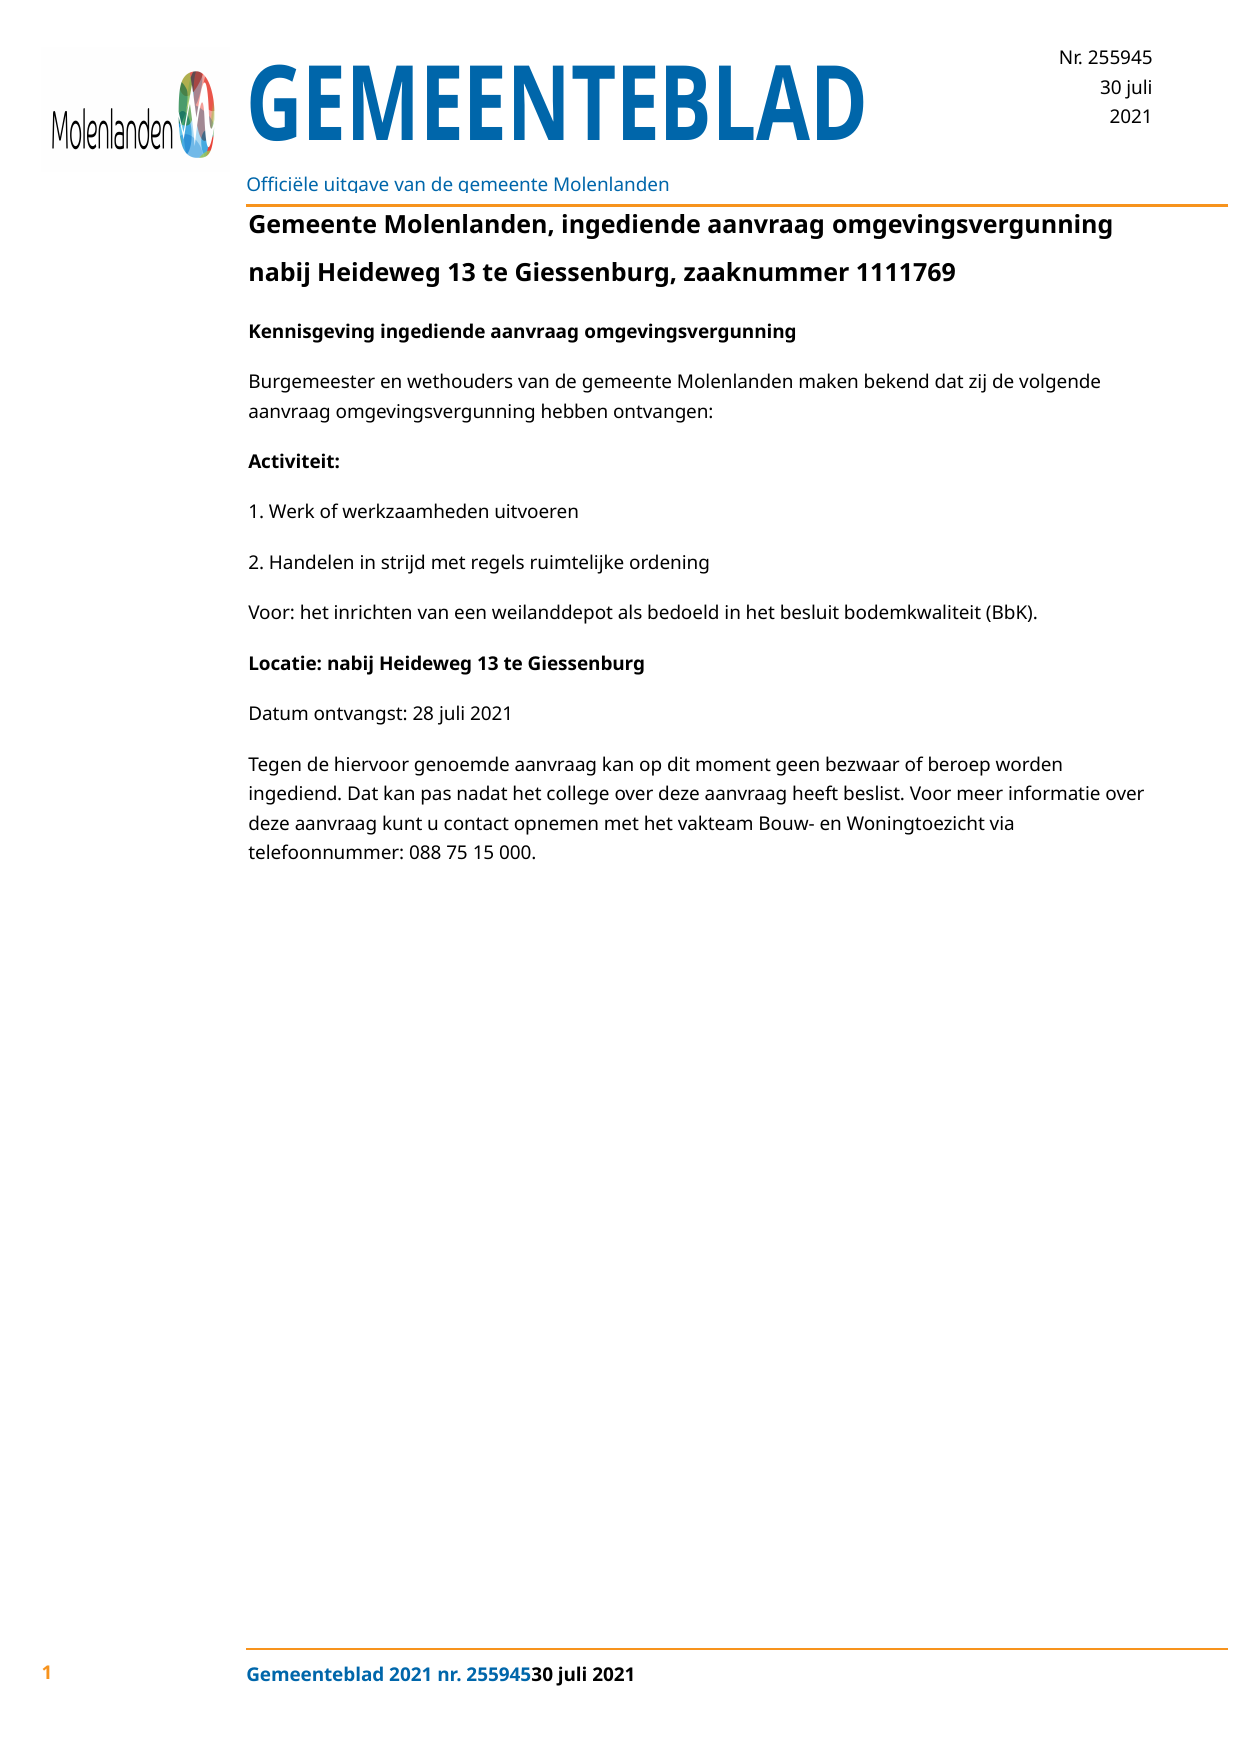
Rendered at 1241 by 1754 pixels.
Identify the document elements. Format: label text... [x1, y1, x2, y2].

text Kennisgeving ingediende aanvraag omgevingsvergunning [248, 318, 1152, 344]
text Tegen de hiervoor genoemde aanvraag kan op dit moment geen bezwaar of beroep worden ingediend. Dat kan pas nadat het college over deze aanvraag heeft beslist. Voor meer informatie over deze aanvraag kunt u contact opnemen met het vakteam Bouw- en Woningtoezicht via telefoonnummer: 088 75 15 000. [248, 751, 1152, 865]
text 2. Handelen in strijd met regels ruimtelijke ordening [248, 549, 1152, 575]
text Gemeente Molenlanden, ingediende aanvraag omgevingsvergunning nabij Heideweg 13 te Giessenburg, zaaknummer 1111769 [248, 207, 1152, 288]
text 1. Werk of werkzaamheden uitvoeren [248, 499, 1152, 524]
text Datum ontvangst: 28 juli 2021 [248, 700, 1152, 726]
text Locatie: nabij Heideweg 13 te Giessenburg [248, 650, 1152, 676]
text Burgemeester en wethouders van de gemeente Molenlanden maken bekend dat zij de volgende aanvraag omgevingsvergunning hebben ontvangen: [248, 368, 1152, 424]
picture [41, 47, 231, 172]
text Voor: het inrichten van een weilanddepot als bedoeld in het besluit bodemkwaliteit (BbK). [248, 599, 1152, 625]
text Activiteit: [248, 448, 1152, 474]
